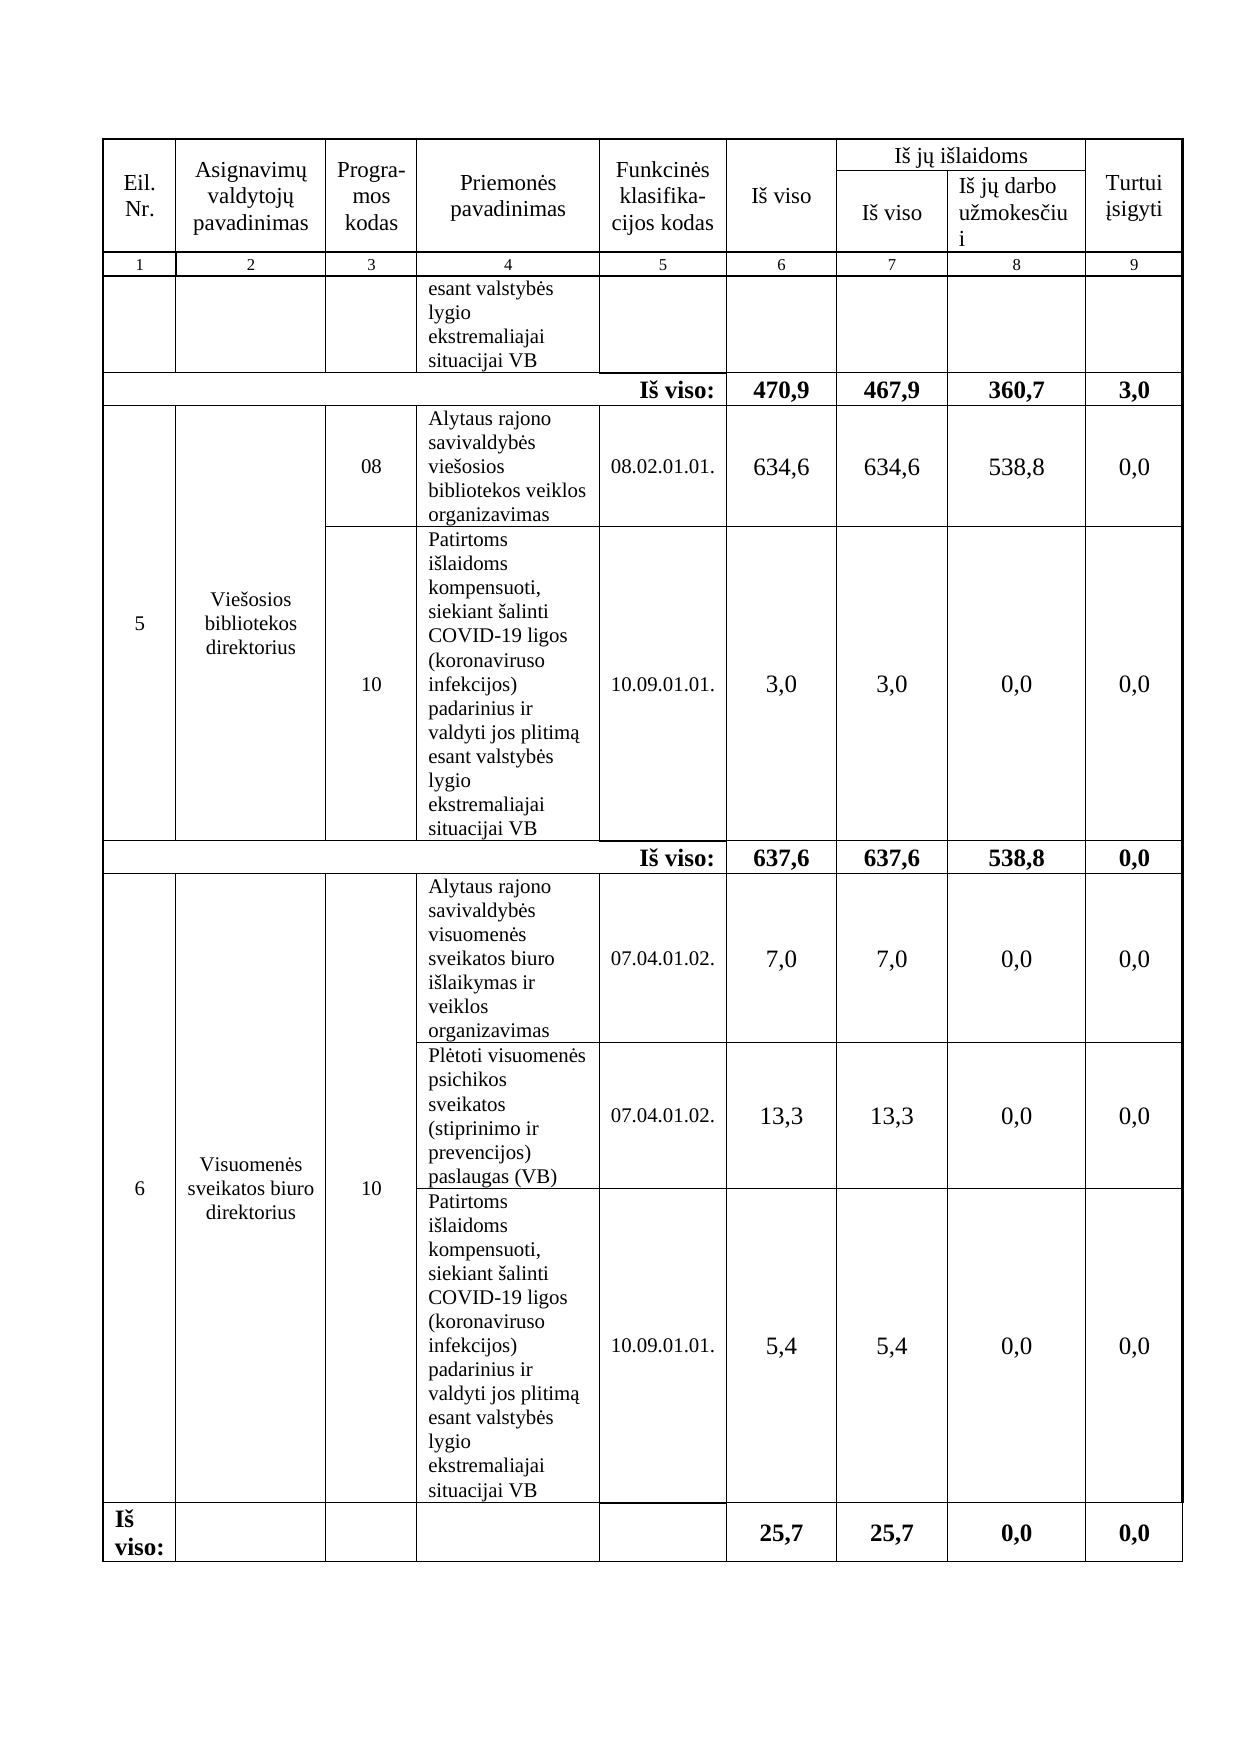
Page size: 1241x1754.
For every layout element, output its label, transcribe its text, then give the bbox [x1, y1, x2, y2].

table_cell [104, 277, 175, 372]
table_cell 634,6 [727, 406, 836, 526]
table_cell Iš viso: [104, 841, 726, 873]
table_cell 5 [104, 406, 175, 840]
table_cell 0,0 [1086, 1503, 1182, 1561]
table_cell [326, 1503, 416, 1561]
table_cell [1086, 277, 1181, 372]
table_cell [600, 277, 726, 372]
table_cell [727, 277, 836, 372]
table_cell 0,0 [1086, 527, 1181, 840]
table_cell 7,0 [837, 874, 947, 1042]
table_cell 0,0 [1086, 841, 1181, 873]
table_cell 5 [600, 253, 726, 275]
table_cell 470,9 [727, 373, 836, 405]
table_cell Viešosios bibliotekos direktorius [176, 406, 325, 840]
table_cell Patirtoms išlaidoms kompensuoti, siekiant šalinti COVID-19 ligos (koronaviruso infekcijos) padarinius ir valdyti jos plitimą esant valstybės lygio ekstremaliajai situacijai VB [417, 527, 599, 840]
table_cell 0,0 [1086, 1189, 1181, 1502]
table_header Turtui įsigyti [1086, 140, 1181, 251]
table_cell 6 [727, 253, 836, 275]
table_cell 10 [326, 874, 416, 1502]
table_cell Iš jų darbo užmokesčiui [948, 171, 1085, 251]
table_cell 0,0 [948, 1189, 1085, 1502]
table_cell 5,4 [837, 1189, 947, 1502]
table_header Iš viso [727, 140, 836, 251]
table_cell 10.09.01.01. [600, 527, 726, 840]
table_cell 3,0 [1086, 373, 1181, 405]
table_header Eil. Nr. [104, 140, 175, 251]
table_cell 07.04.01.02. [600, 874, 726, 1042]
table_cell Iš viso: [104, 1503, 175, 1561]
table_cell 538,8 [948, 841, 1085, 873]
table_cell 07.04.01.02. [600, 1043, 726, 1188]
table_cell [176, 277, 325, 372]
table_cell Alytaus rajono savivaldybės visuomenės sveikatos biuro išlaikymas ir veiklos organizavimas [417, 874, 599, 1042]
table_cell 3,0 [727, 527, 836, 840]
table_cell 6 [104, 874, 175, 1502]
table_cell Patirtoms išlaidoms kompensuoti, siekiant šalinti COVID-19 ligos (koronaviruso infekcijos) padarinius ir valdyti jos plitimą esant valstybės lygio ekstremaliajai situacijai VB [417, 1189, 599, 1502]
table_cell 10 [326, 527, 416, 840]
table_cell Alytaus rajono savivaldybės viešosios bibliotekos veiklos organizavimas [417, 406, 599, 526]
table_cell 637,6 [727, 841, 836, 873]
table_cell 0,0 [948, 527, 1085, 840]
table_cell 7 [837, 253, 947, 275]
table_cell esant valstybės lygio ekstremaliajai situacijai VB [417, 277, 599, 372]
table_cell Visuomenės sveikatos biuro direktorius [176, 874, 325, 1502]
table_header Asignavimų valdytojų pavadinimas [176, 140, 325, 251]
table_cell [948, 277, 1085, 372]
table_cell Plėtoti visuomenės psichikos sveikatos (stiprinimo ir prevencijos) paslaugas (VB) [417, 1043, 599, 1188]
table_cell [837, 277, 947, 372]
table_cell Iš viso [837, 171, 947, 251]
table_cell 0,0 [1086, 406, 1181, 526]
table_cell 538,8 [948, 406, 1085, 526]
table_cell [326, 277, 416, 372]
table_cell 25,7 [837, 1503, 947, 1561]
table_cell 4 [417, 253, 599, 275]
table_cell 13,3 [837, 1043, 947, 1188]
table_cell 9 [1086, 253, 1181, 275]
table_cell 0,0 [948, 1043, 1085, 1188]
table_cell [417, 1503, 599, 1561]
table_cell 10.09.01.01. [600, 1189, 726, 1502]
table_cell 3 [326, 253, 416, 275]
table_cell 13,3 [727, 1043, 836, 1188]
table_cell 634,6 [837, 406, 947, 526]
table_header Iš jų išlaidoms [837, 140, 1085, 170]
table_cell 5,4 [727, 1189, 836, 1502]
table_cell 637,6 [837, 841, 947, 873]
table_cell 08.02.01.01. [600, 406, 726, 526]
table_header Priemonės pavadinimas [417, 140, 599, 251]
table_cell 25,7 [727, 1503, 836, 1561]
table_cell 08 [326, 406, 416, 526]
table_cell 0,0 [948, 874, 1085, 1042]
table_header Funkcinės klasifika-cijos kodas [600, 140, 726, 251]
table_cell 0,0 [1086, 874, 1181, 1042]
table_cell 360,7 [948, 373, 1085, 405]
table_cell [176, 1503, 325, 1561]
table_cell 0,0 [1086, 1043, 1181, 1188]
table_cell 467,9 [837, 373, 947, 405]
table_cell 3,0 [837, 527, 947, 840]
table_header Progra-mos kodas [326, 140, 416, 251]
table_cell 2 [177, 253, 325, 275]
table_cell 8 [948, 253, 1085, 275]
table_cell [600, 1504, 726, 1561]
table_cell 0,0 [948, 1503, 1085, 1561]
table_cell 1 [104, 253, 175, 275]
table_cell 7,0 [727, 874, 836, 1042]
table_cell Iš viso: [104, 373, 726, 405]
